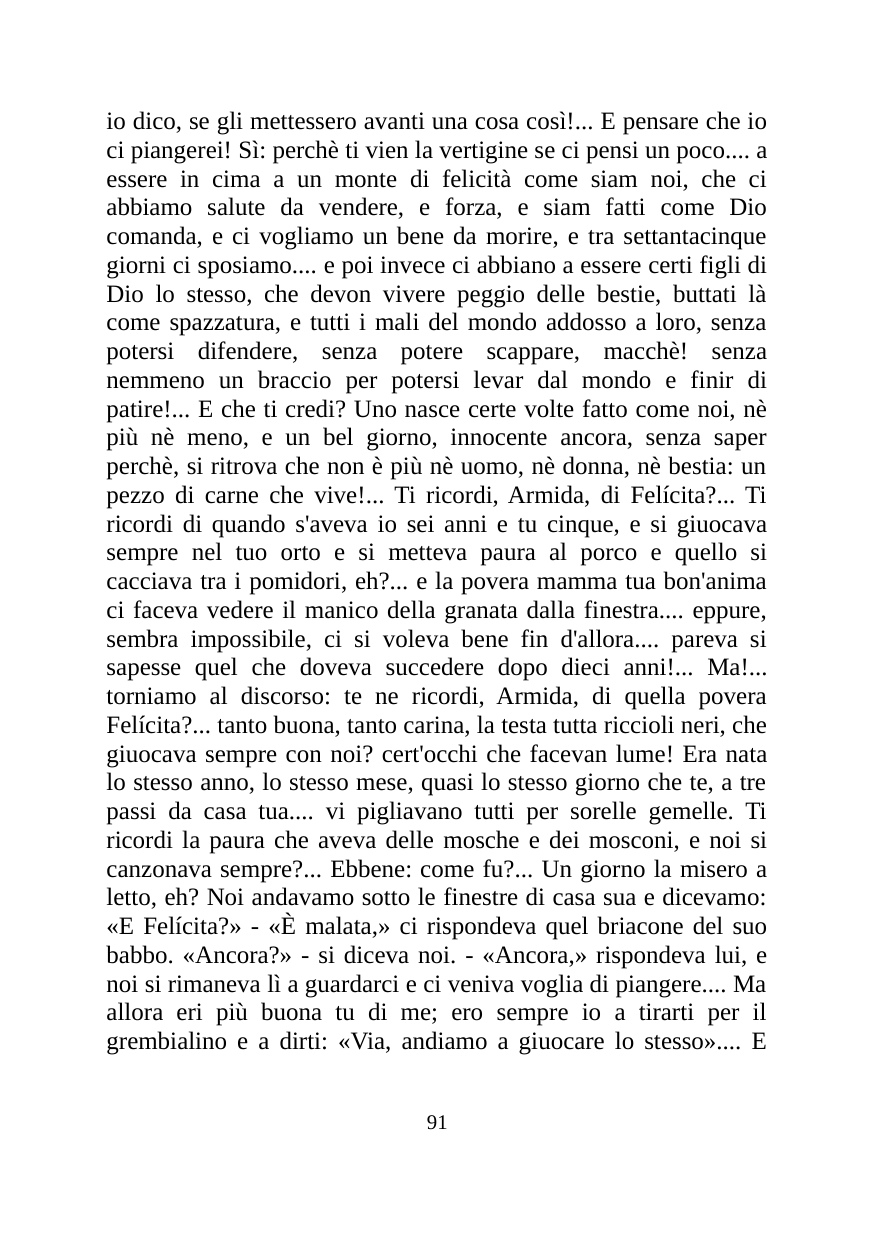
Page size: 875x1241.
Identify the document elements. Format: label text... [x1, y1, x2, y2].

text io dico, se gli mettessero avanti una cosa così!... E pensare che io ci piangerei! Sì: perchè ti vien la vertigine se ci pensi un poco.... a essere in cima a un monte di felicità come siam noi, che ci abbiamo salute da vendere, e forza, e siam fatti come Dio comanda, e ci vogliamo un bene da morire, e tra settantacinque giorni ci sposiamo.... e poi invece ci abbiano a essere certi figli di Dio lo stesso, che devon vivere peggio delle bestie, buttati là come spazzatura, e tutti i mali del mondo addosso a loro, senza potersi difendere, senza potere scappare, macchè! senza nemmeno un braccio per potersi levar dal mondo e finir di patire!... E che ti credi? Uno nasce certe volte fatto come noi, nè più nè meno, e un bel giorno, innocente ancora, senza saper perchè, si ritrova che non è più nè uomo, nè donna, nè bestia: un pezzo di carne che vive!... Ti ricordi, Armida, di Felícita?... Ti ricordi di quando s'aveva io sei anni e tu cinque, e si giuocava sempre nel tuo orto e si metteva paura al porco e quello si cacciava tra i pomidori, eh?... e la povera mamma tua bon'anima ci faceva vedere il manico della granata dalla finestra.... eppure, sembra impossibile, ci si voleva bene fin d'allora.... pareva si sapesse quel che doveva succedere dopo dieci anni!... Ma!... torniamo al discorso: te ne ricordi, Armida, di quella povera Felícita?... tanto buona, tanto carina, la testa tutta riccioli neri, che giuocava sempre con noi? cert'occhi che facevan lume! Era nata lo stesso anno, lo stesso mese, quasi lo stesso giorno che te, a tre passi da casa tua.... vi pigliavano tutti per sorelle gemelle. Ti ricordi la paura che aveva delle mosche e dei mosconi, e noi si canzonava sempre?... Ebbene: come fu?... Un giorno la misero a letto, eh? Noi andavamo sotto le finestre di casa sua e dicevamo: «E Felícita?» - «È malata,» ci rispondeva quel briacone del suo babbo. «Ancora?» - si diceva noi. - «Ancora,» rispondeva lui, e noi si rimaneva lì a guardarci e ci veniva voglia di piangere.... Ma allora eri più buona tu di me; ero sempre io a tirarti per il grembialino e a dirti: «Via, andiamo a giuocare lo stesso».... E [106, 106, 768, 1055]
